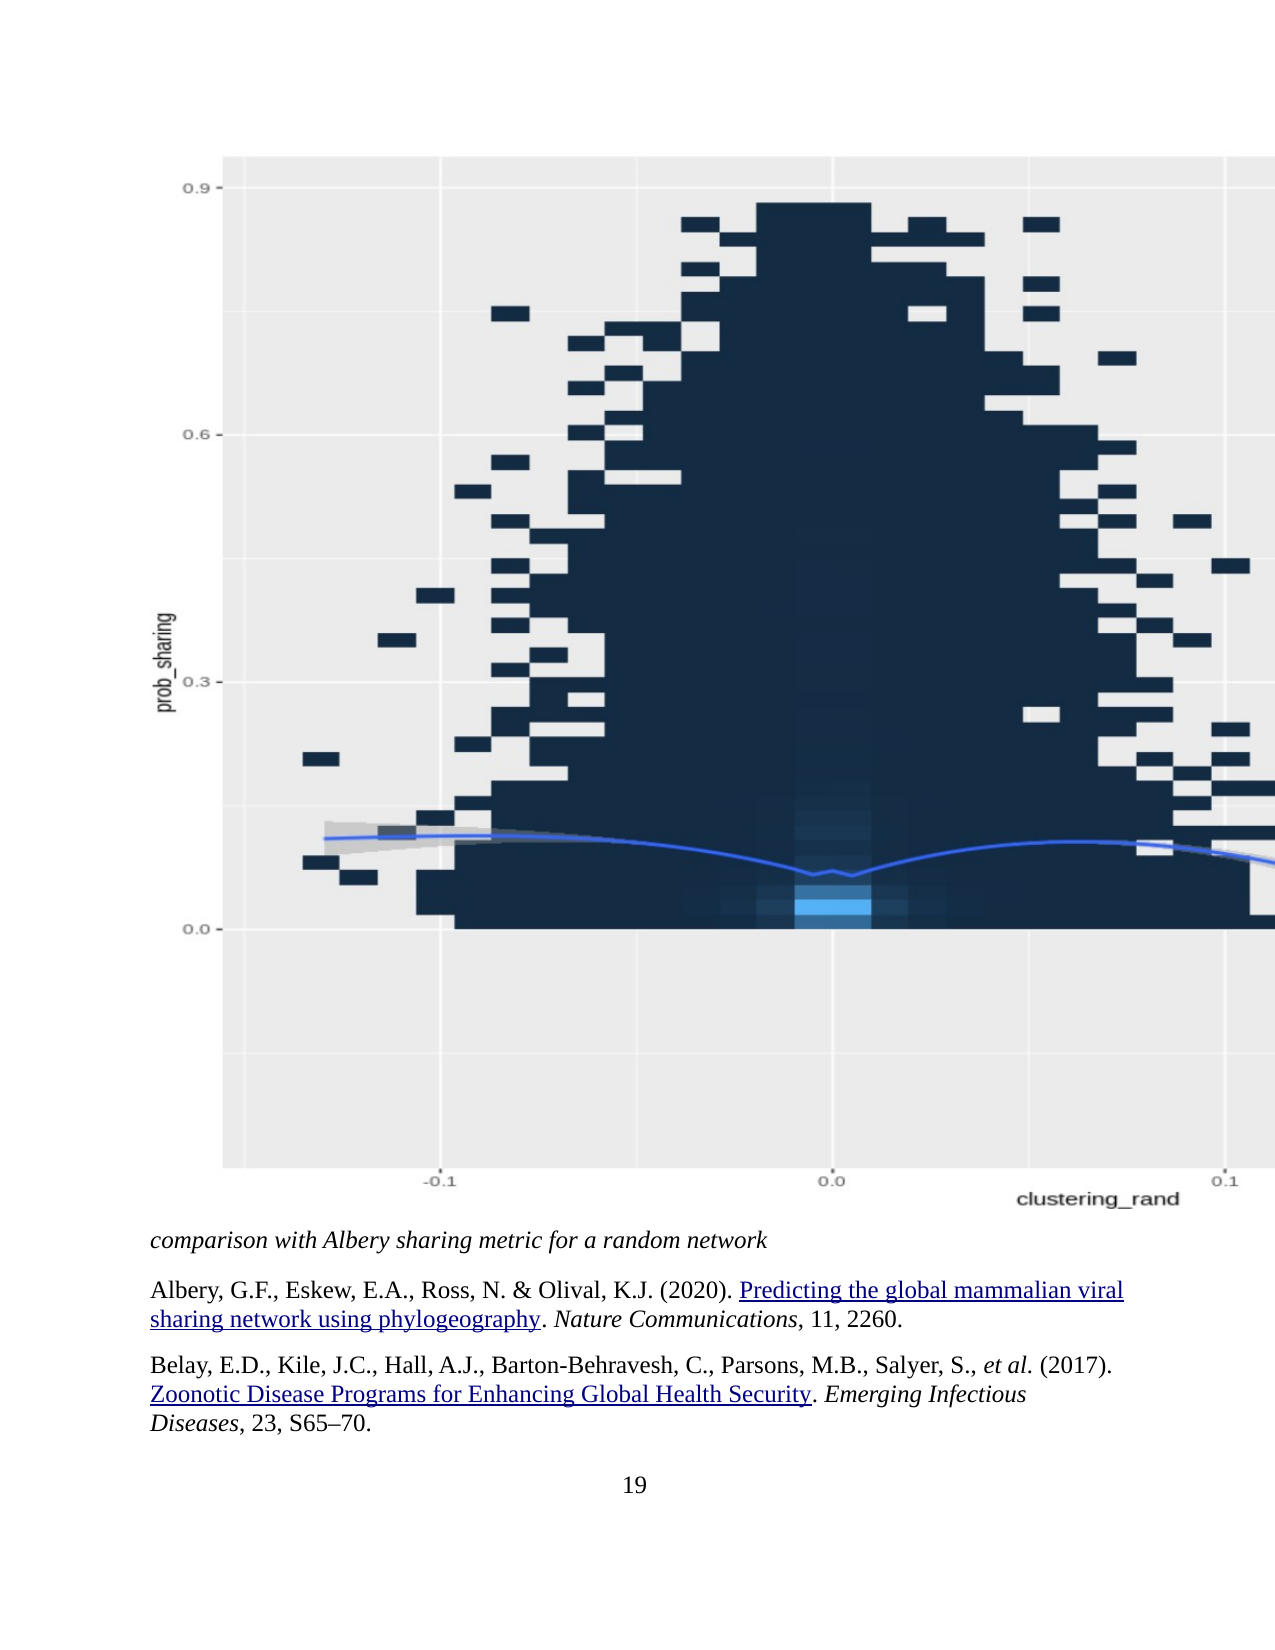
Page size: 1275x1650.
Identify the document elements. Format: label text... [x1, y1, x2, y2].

text comparison with Albery sharing metric for a random network [150, 1225, 1125, 1254]
text Albery, G.F., Eskew, E.A., Ross, N. & Olival, K.J. (2020). Predicting the global mammalian viral sharing network using phylogeography. Nature Communications, 11, 2260. [150, 1275, 1125, 1333]
text Belay, E.D., Kile, J.C., Hall, A.J., Barton-Behravesh, C., Parsons, M.B., Salyer, S., et al. (2017). Zoonotic Disease Programs for Enhancing Global Health Security. Emerging Infectious Diseases, 23, S65–70. [150, 1351, 1125, 1437]
picture [150, 150, 1275, 1213]
